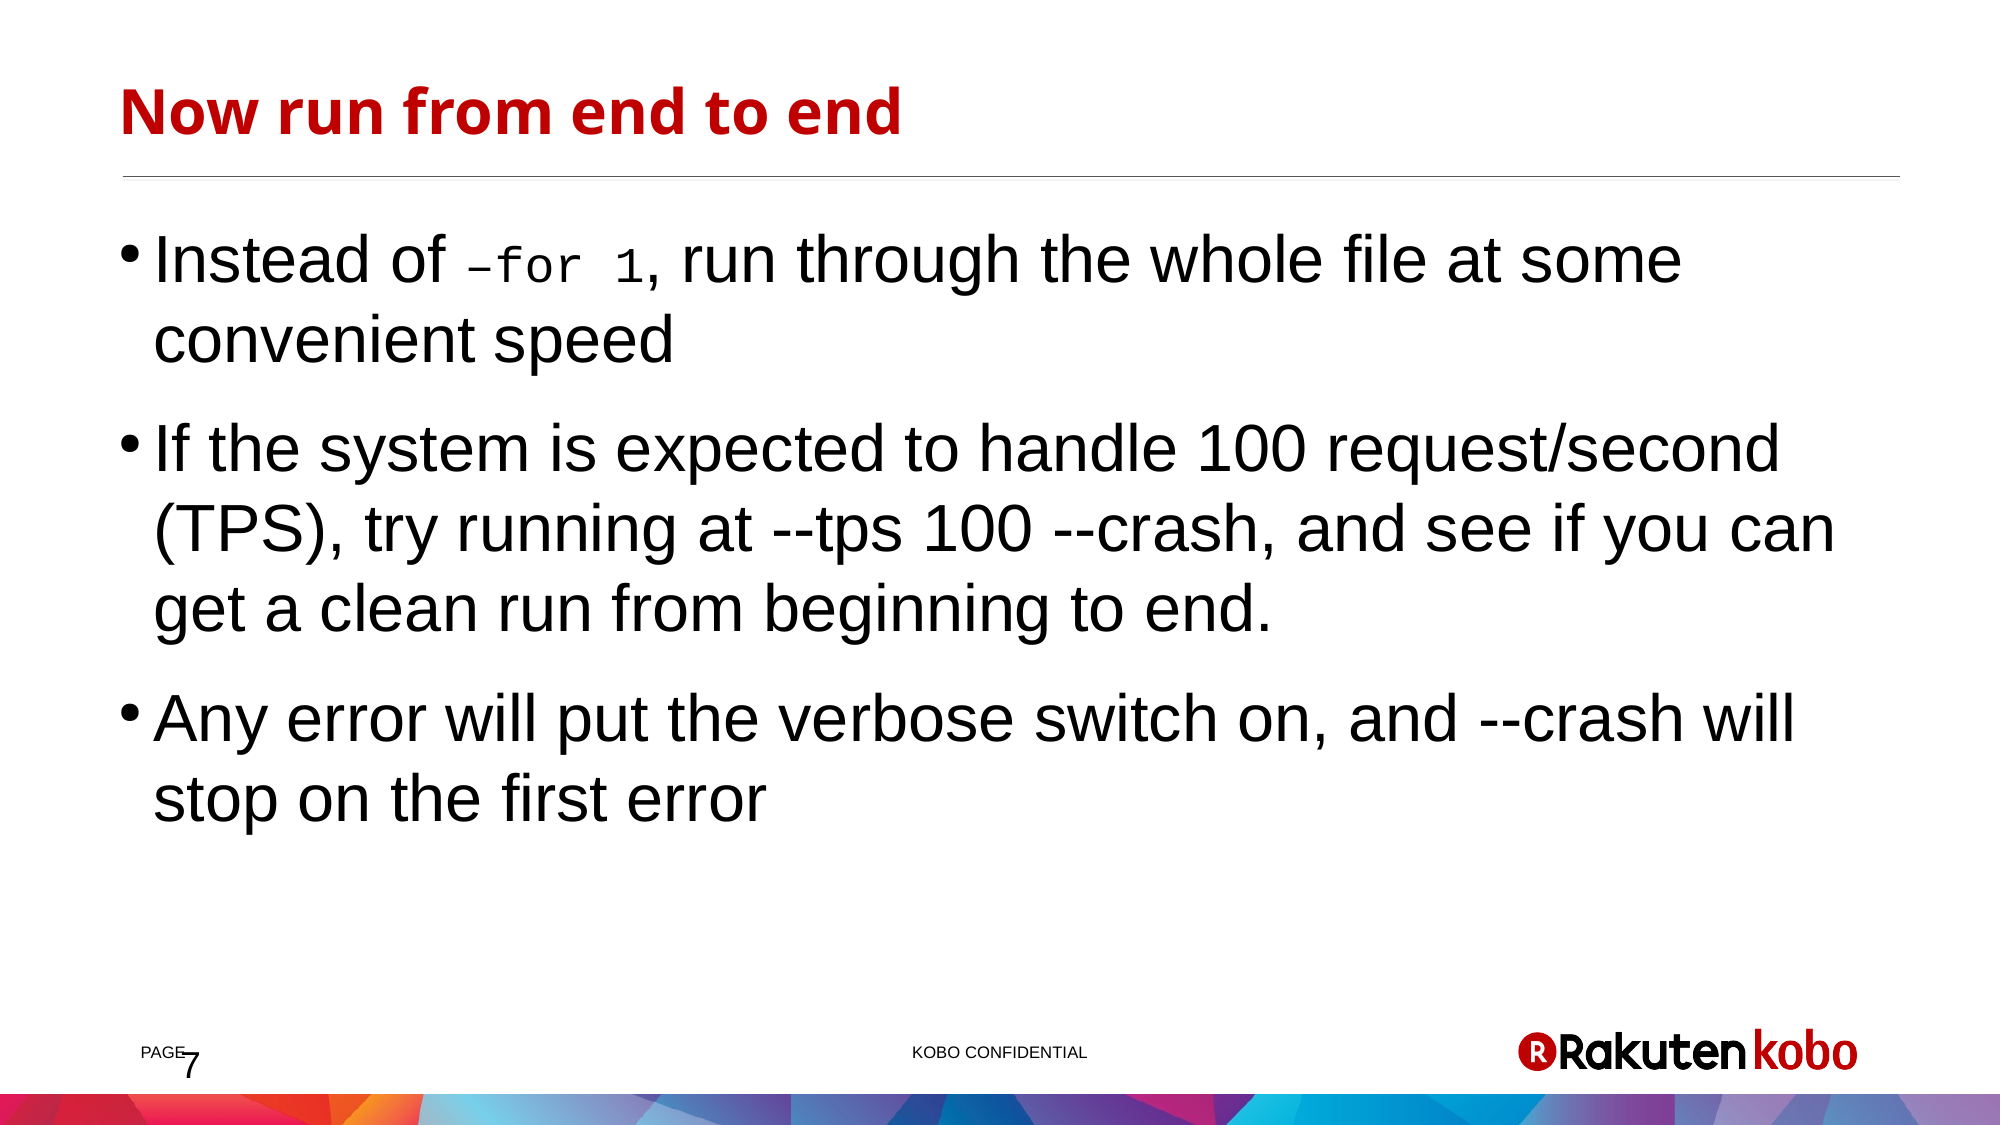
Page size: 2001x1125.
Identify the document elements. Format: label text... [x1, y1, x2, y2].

title Now run from end to end [103, 64, 1900, 151]
picture [1521, 1094, 2000, 1125]
picture [1504, 1019, 1871, 1084]
picture [0, 1094, 1295, 1125]
list Instead of –for 1, run through the whole file at some convenient speed If the system is expected to handle 100 request/second (TPS), try running at --tps 100 --crash, and see if you can get a clean run from beginning to end. Any error will put the verbose switch on, and --crash will stop on the first error [103, 208, 1900, 995]
